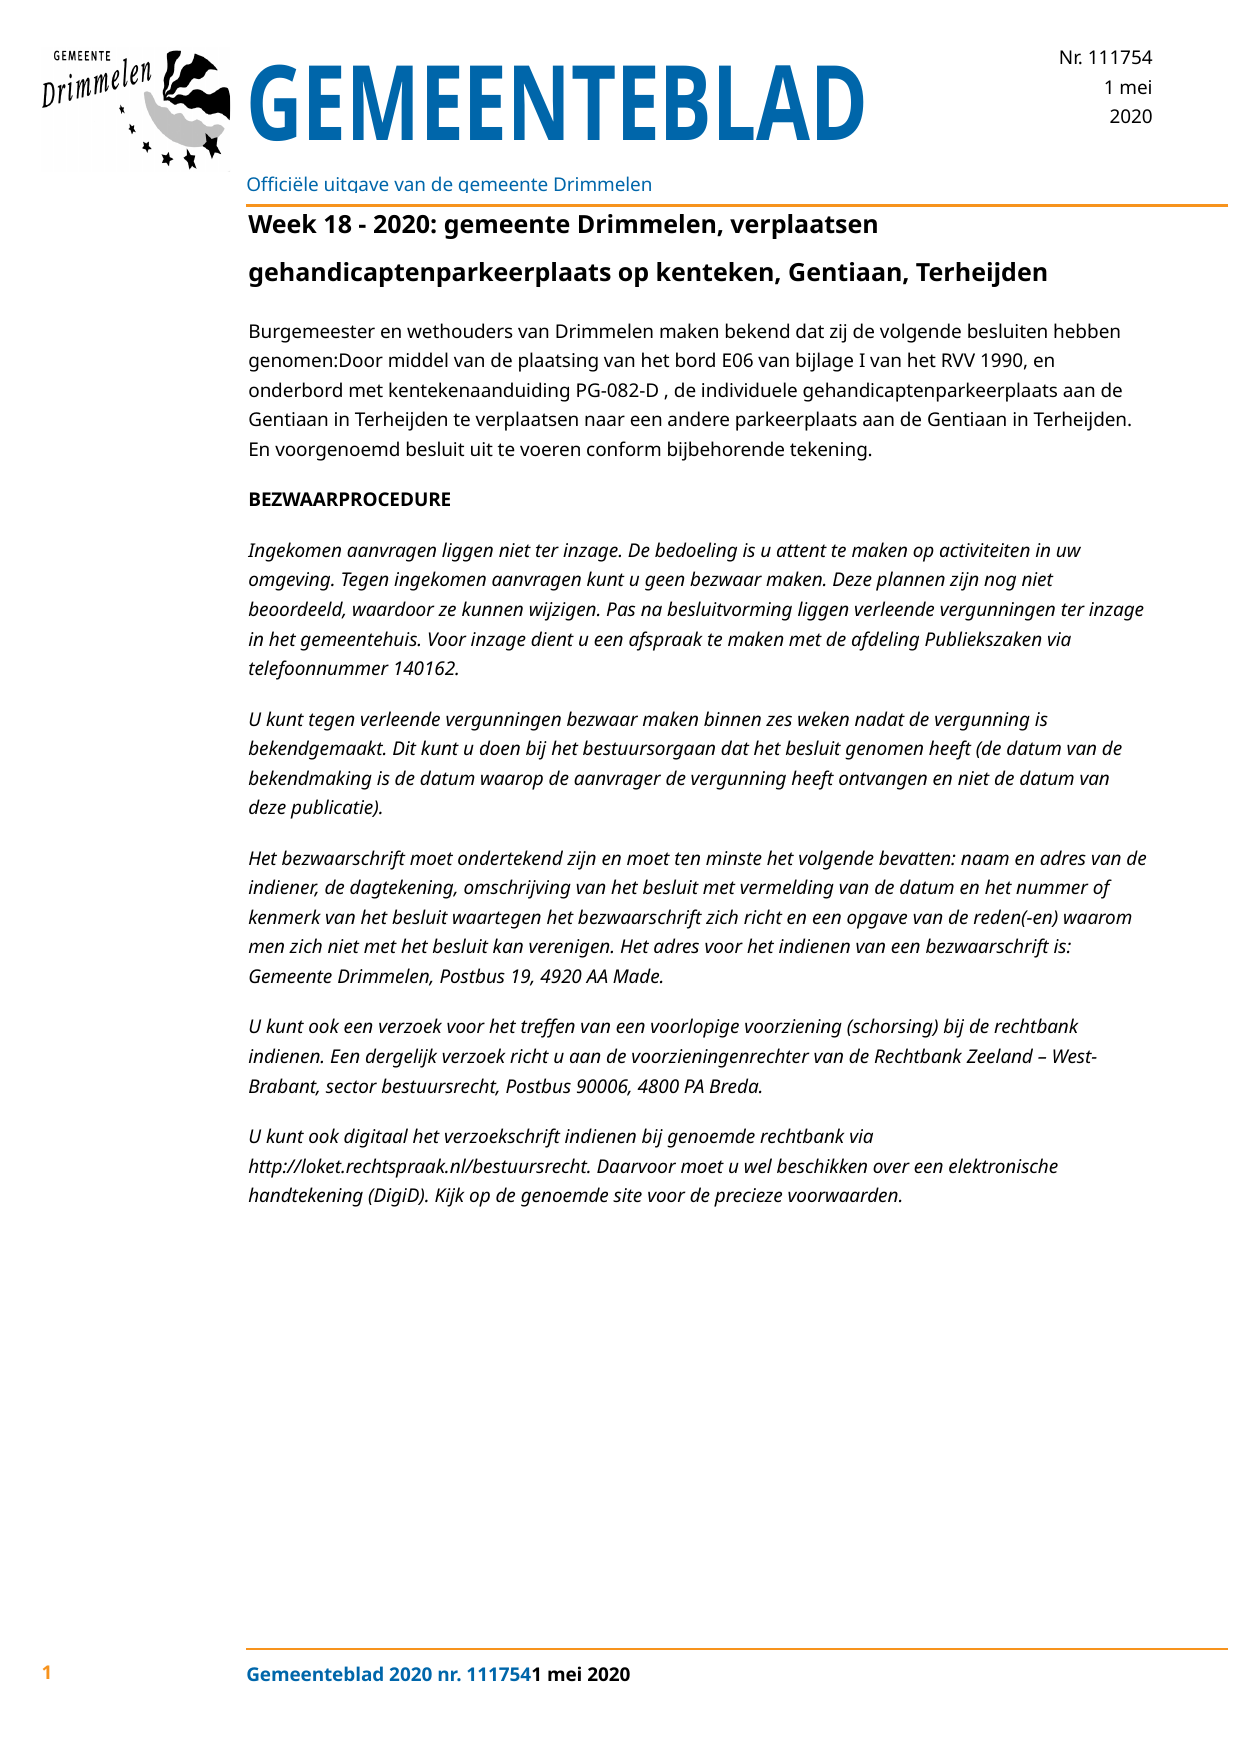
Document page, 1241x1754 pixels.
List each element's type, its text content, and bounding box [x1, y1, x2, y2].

text U kunt ook een verzoek voor het treffen van een voorlopige voorziening (schorsing) bij de rechtbank indienen. Een dergelijk verzoek richt u aan de voorzieningenrechter van de Rechtbank Zeeland – West-Brabant, sector bestuursrecht, Postbus 90006, 4800 PA Breda. [248, 1014, 1152, 1099]
text U kunt tegen verleende vergunningen bezwaar maken binnen zes weken nadat de vergunning is bekendgemaakt. Dit kunt u doen bij het bestuursorgaan dat het besluit genomen heeft (de datum van de bekendmaking is de datum waarop de aanvrager de vergunning heeft ontvangen en niet de datum van deze publicatie). [248, 706, 1152, 820]
text Het bezwaarschrift moet ondertekend zijn en moet ten minste het volgende bevatten: naam en adres van de indiener, de dagtekening, omschrijving van het besluit met vermelding van de datum en het nummer of kenmerk van het besluit waartegen het bezwaarschrift zich richt en een opgave van de reden(-en) waarom men zich niet met het besluit kan verenigen. Het adres voor het indienen van een bezwaarschrift is: Gemeente Drimmelen, Postbus 19, 4920 AA Made. [248, 845, 1152, 989]
text U kunt ook digitaal het verzoekschrift indienen bij genoemde rechtbank via http://loket.rechtspraak.nl/bestuursrecht. Daarvoor moet u wel beschikken over een elektronische handtekening (DigiD). Kijk op de genoemde site voor de precieze voorwaarden. [248, 1123, 1152, 1208]
text Week 18 - 2020: gemeente Drimmelen, verplaatsen gehandicaptenparkeerplaats op kenteken, Gentiaan, Terheijden [248, 207, 1152, 288]
text Ingekomen aanvragen liggen niet ter inzage. De bedoeling is u attent te maken op activiteiten in uw omgeving. Tegen ingekomen aanvragen kunt u geen bezwaar maken. Deze plannen zijn nog niet beoordeeld, waardoor ze kunnen wijzigen. Pas na besluitvorming liggen verleende vergunningen ter inzage in het gemeentehuis. Voor inzage dient u een afspraak te maken met de afdeling Publiekszaken via telefoonnummer 140162. [248, 537, 1152, 681]
picture [41, 47, 231, 172]
text BEZWAARPROCEDURE [248, 487, 1152, 512]
text Burgemeester en wethouders van Drimmelen maken bekend dat zij de volgende besluiten hebben genomen:Door middel van de plaatsing van het bord E06 van bijlage I van het RVV 1990, en onderbord met kentekenaanduiding PG-082-D , de individuele gehandicaptenparkeerplaats aan de Gentiaan in Terheijden te verplaatsen naar een andere parkeerplaats aan de Gentiaan in Terheijden. En voorgenoemd besluit uit te voeren conform bijbehorende tekening. [248, 318, 1152, 462]
